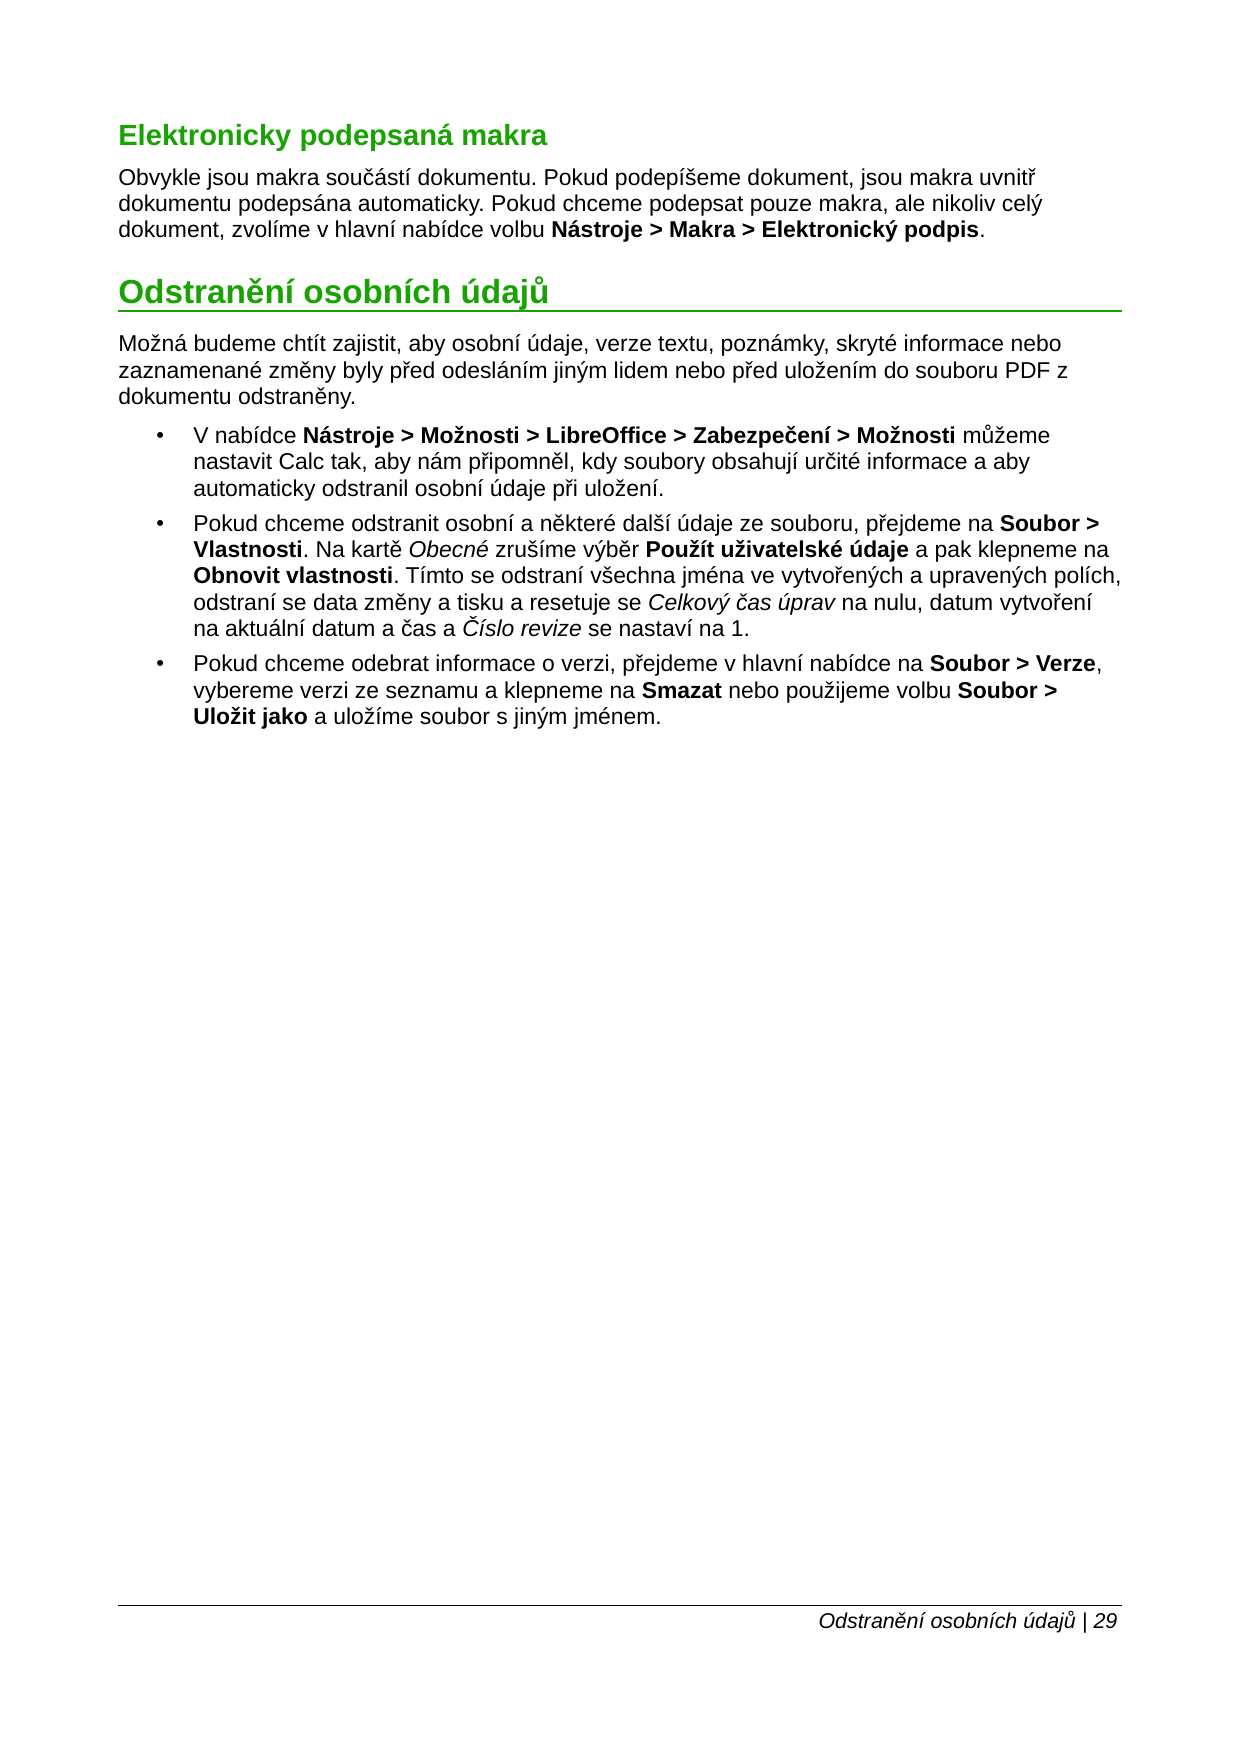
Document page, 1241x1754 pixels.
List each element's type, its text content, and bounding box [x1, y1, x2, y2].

subtitle Elektronicky podepsaná makra [118, 118, 1122, 152]
list Pokud chceme odebrat informace o verzi, přejdeme v hlavní nabídce na Soubor > Verze, vybereme verzi ze seznamu a klepneme na Smazat nebo použijeme volbu Soubor > Uložit jako a uložíme soubor s jiným jménem. [156, 650, 1122, 729]
subtitle Odstranění osobních údajů [118, 272, 1122, 310]
list Pokud chceme odstranit osobní a některé další údaje ze souboru, přejdeme na Soubor > Vlastnosti. Na kartě Obecné zrušíme výběr Použít uživatelské údaje a pak klepneme na Obnovit vlastnosti. Tímto se odstraní všechna jména ve vytvořených a upravených polích, odstraní se data změny a tisku a resetuje se Celkový čas úprav na nulu, datum vytvoření na aktuální datum a čas a Číslo revize se nastaví na 1. [156, 510, 1122, 641]
text Obvykle jsou makra součástí dokumentu. Pokud podepíšeme dokument, jsou makra uvnitř dokumentu podepsána automaticky. Pokud chceme podepsat pouze makra, ale nikoliv celý dokument, zvolíme v hlavní nabídce volbu Nástroje > Makra > Elektronický podpis. [118, 163, 1122, 242]
list V nabídce Nástroje > Možnosti > LibreOffice > Zabezpečení > Možnosti můžeme nastavit Calc tak, aby nám připomněl, kdy soubory obsahují určité informace a aby automaticky odstranil osobní údaje při uložení. [156, 422, 1122, 501]
text Možná budeme chtít zajistit, aby osobní údaje, verze textu, poznámky, skryté informace nebo zaznamenané změny byly před odesláním jiným lidem nebo před uložením do souboru PDF z dokumentu odstraněny. [118, 330, 1122, 409]
